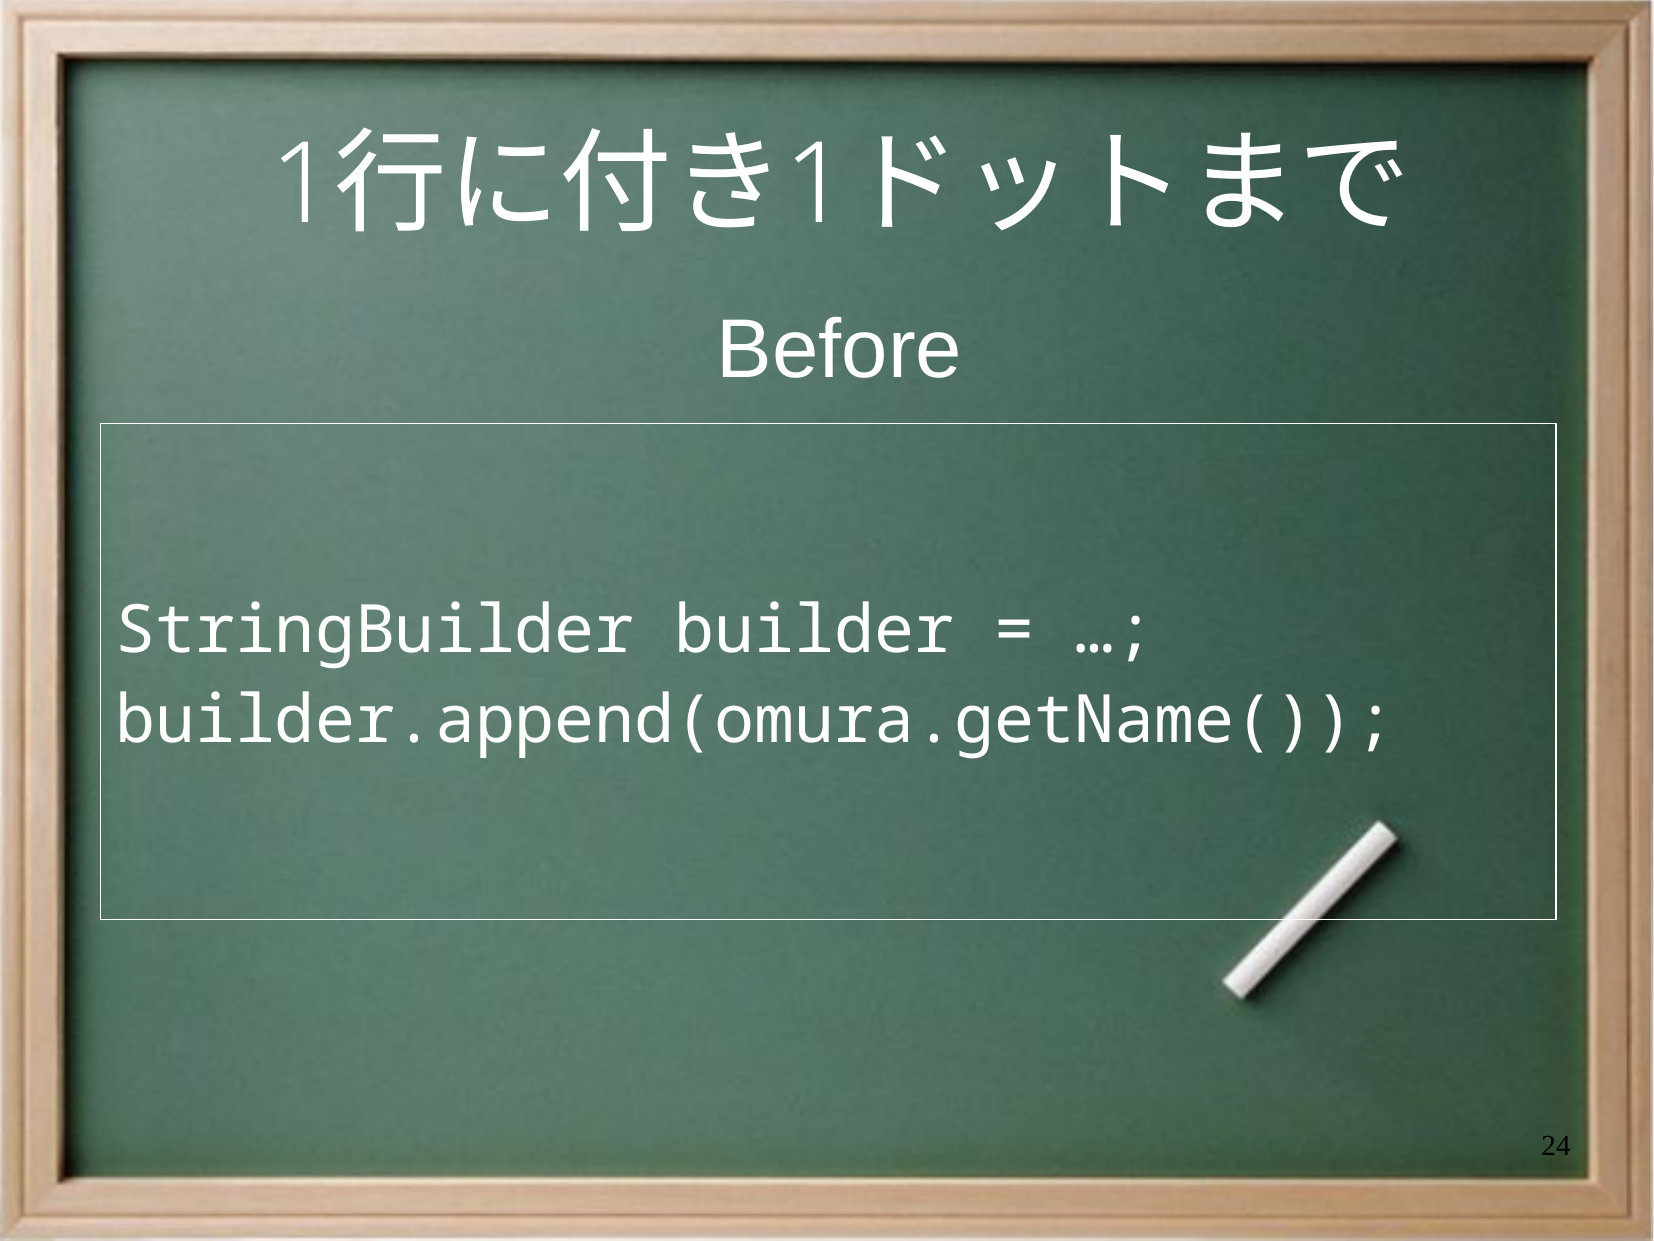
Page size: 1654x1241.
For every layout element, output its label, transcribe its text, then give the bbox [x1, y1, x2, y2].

picture [0, 0, 1654, 1241]
title 1行に付き1ドットまで [82, 44, 1599, 304]
text_box StringBuilder builder = …; builder.append(omura.getName()); [100, 423, 1556, 920]
text_box Before [702, 294, 978, 403]
